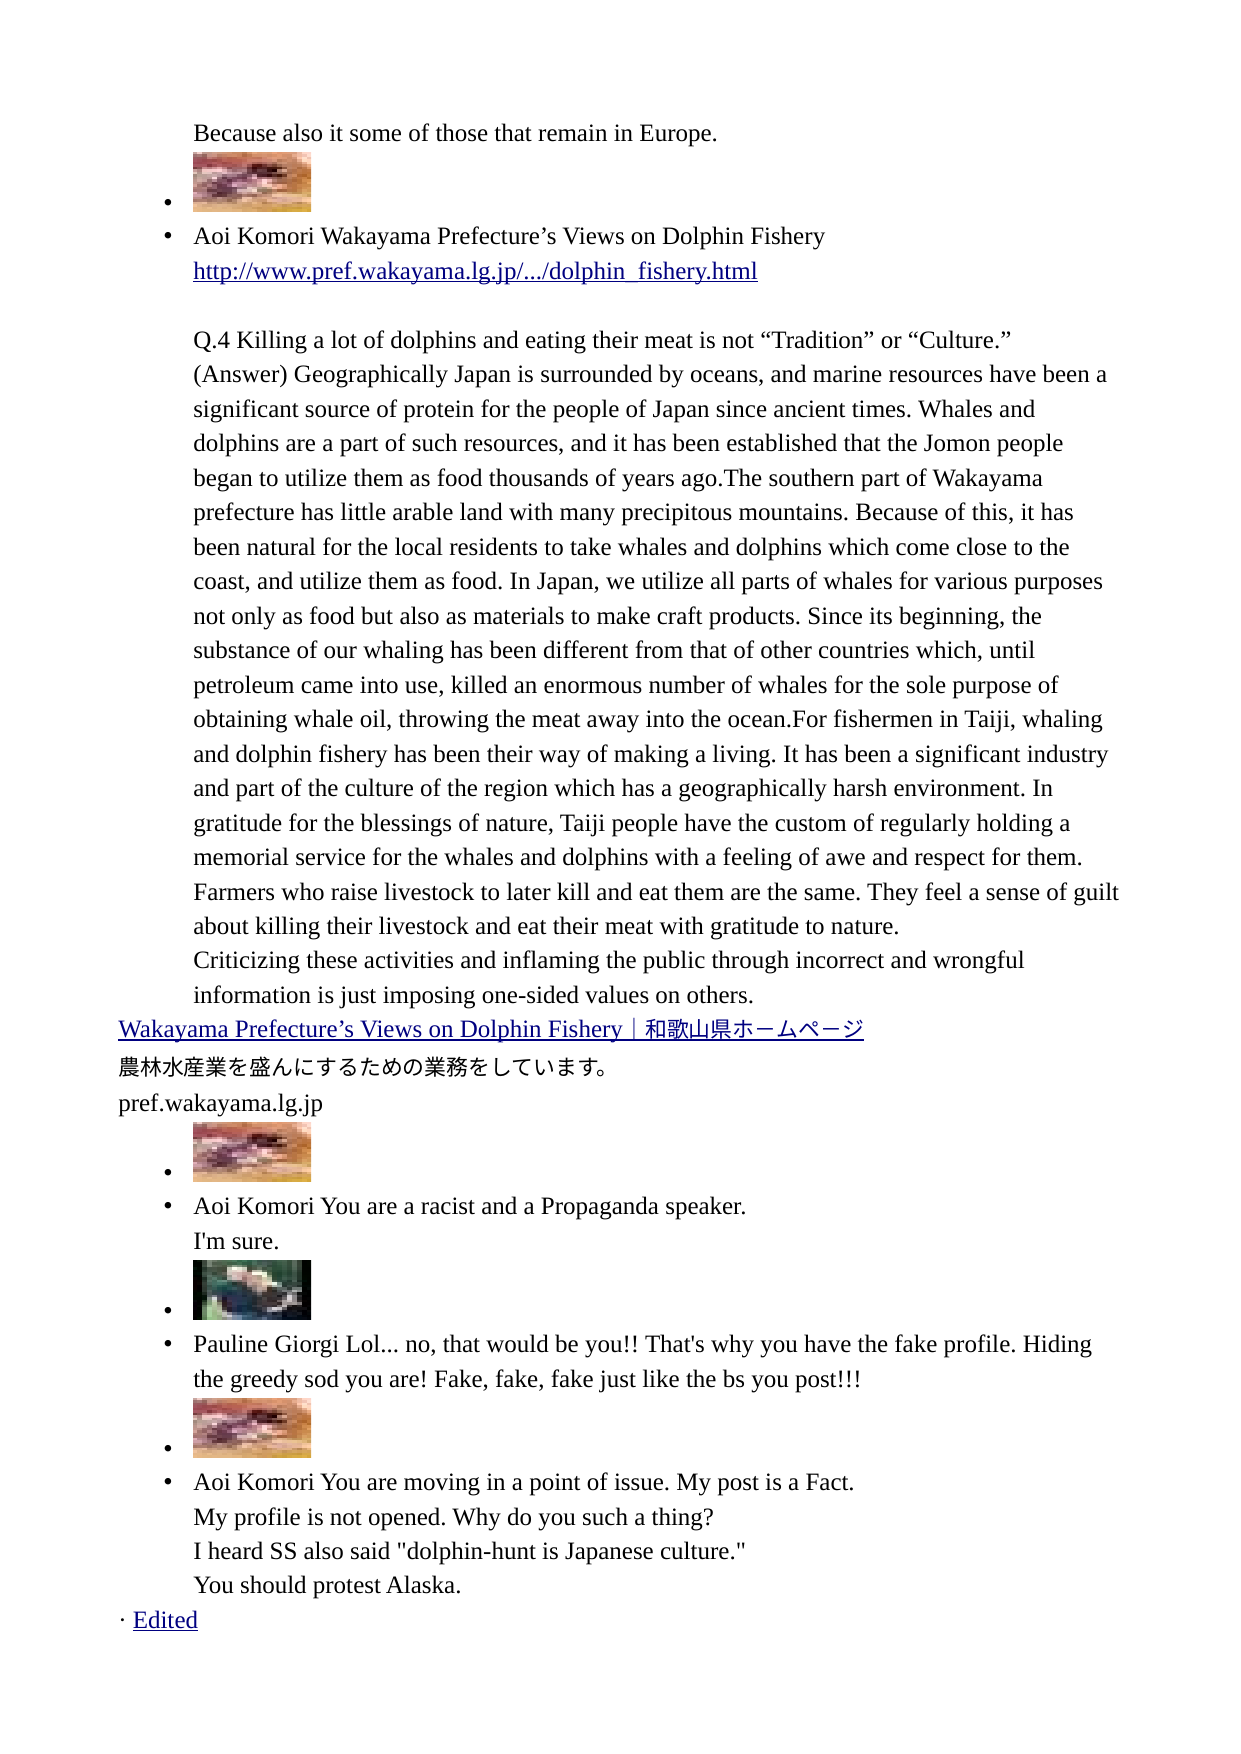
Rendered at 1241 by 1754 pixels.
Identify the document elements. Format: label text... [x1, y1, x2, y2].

picture [193, 1260, 312, 1320]
list Because also it some of those that remain in Europe. [164, 118, 1122, 147]
text pref.wakayama.lg.jp [118, 1088, 1122, 1117]
list Aoi Komori You are a racist and a Propaganda speaker. I'm sure. [164, 1191, 1122, 1255]
picture [193, 1398, 312, 1458]
list Aoi Komori You are moving in a point of issue. My post is a Fact. My profile is not opened. Why do you such a thing? I heard SS also said "dolphin-hunt is Japanese culture." You should protest Alaska. [164, 1467, 1122, 1599]
picture [193, 1122, 312, 1182]
text Wakayama Prefecture’s Views on Dolphin Fishery｜和歌山県ホ－ムペ－ジ [118, 1014, 1122, 1044]
picture [193, 152, 312, 212]
list Pauline Giorgi Lol... no, that would be you!! That's why you have the fake profile. Hiding the greedy sod you are! Fake, fake, fake just like the bs you post!!! [164, 1329, 1122, 1392]
list Aoi Komori Wakayama Prefecture’s Views on Dolphin Fishery http://www.pref.wakayama.lg.jp/.../dolphin_fishery.html Q.4 Killing a lot of dolphins and eating their meat is not “Tradition” or “Culture.” (Answer) Geographically Japan is surrounded by oceans, and marine resources have been a significant source of protein for the people of Japan since ancient times. Whales and dolphins are a part of such resources, and it has been established that the Jomon people began to utilize them as food thousands of years ago.The southern part of Wakayama prefecture has little arable land with many precipitous mountains. Because of this, it has been natural for the local residents to take whales and dolphins which come close to the coast, and utilize them as food. In Japan, we utilize all parts of whales for various purposes not only as food but also as materials to make craft products. Since its beginning, the substance of our whaling has been different from that of other countries which, until petroleum came into use, killed an enormous number of whales for the sole purpose of obtaining whale oil, throwing the meat away into the ocean.For fishermen in Taiji, whaling and dolphin fishery has been their way of making a living. It has been a significant industry and part of the culture of the region which has a geographically harsh environment. In gratitude for the blessings of nature, Taiji people have the custom of regularly holding a memorial service for the whales and dolphins with a feeling of awe and respect for them. Farmers who raise livestock to later kill and eat them are the same. They feel a sense of guilt about killing their livestock and eat their meat with gratitude to nature. Criticizing these activities and inflaming the public through incorrect and wrongful information is just imposing one-sided values on others. [164, 221, 1122, 1009]
text · Edited [118, 1605, 1122, 1634]
text 農林水産業を盛んにするための業務をしています。 [118, 1050, 1122, 1082]
